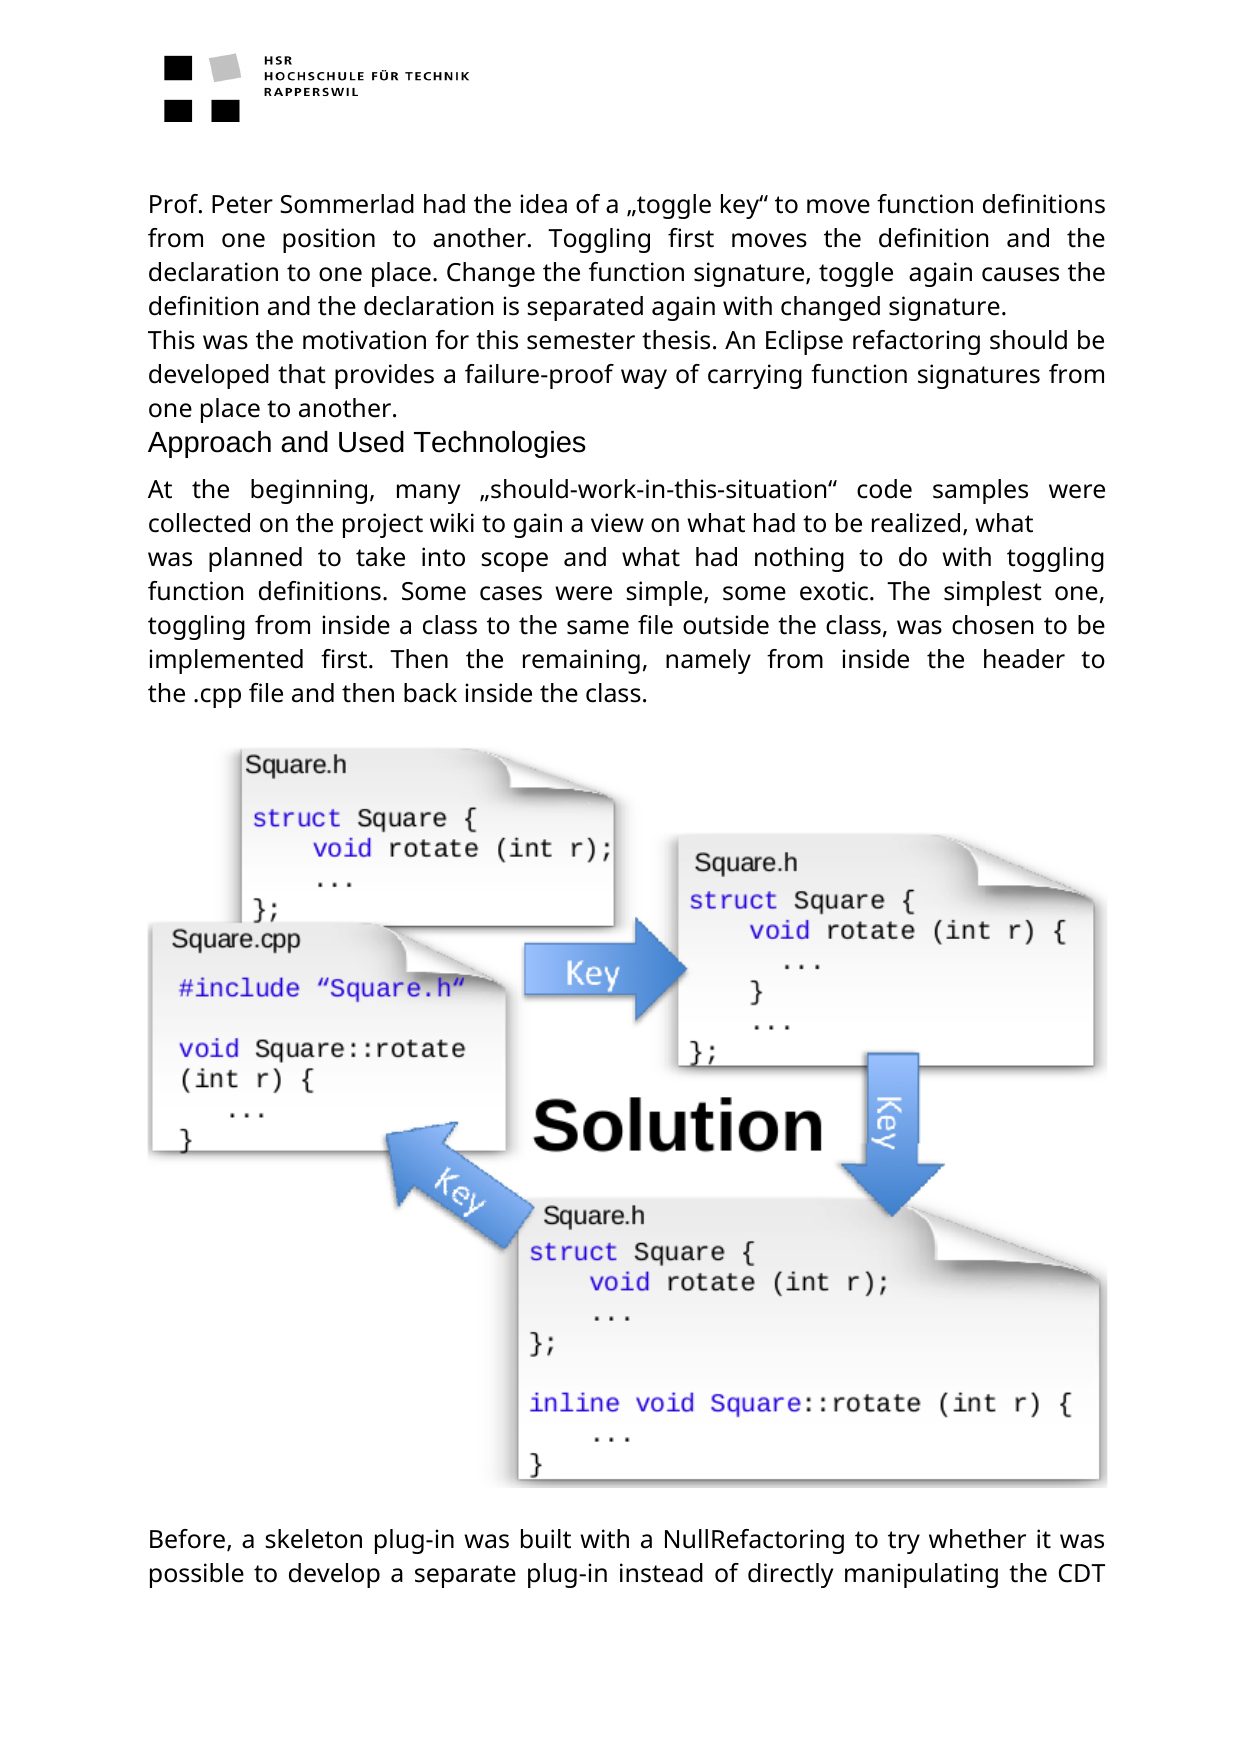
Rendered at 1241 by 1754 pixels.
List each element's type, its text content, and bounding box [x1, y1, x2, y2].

picture [164, 53, 476, 122]
text was planned to take into scope and what had nothing to do with toggling function definitions. Some cases were simple, some exotic. The simplest one, toggling from inside a class to the same file outside the class, was chosen to be implemented first. Then the remaining, namely from inside the header to the .cpp file and then back inside the class. [148, 539, 1107, 710]
subtitle Approach and Used Technologies [148, 425, 1107, 459]
text This was the motivation for this semester thesis. An Eclipse refactoring should be developed that provides a failure-proof way of carrying function signatures from one place to another. [148, 323, 1107, 425]
picture [147, 743, 1108, 1488]
text At the beginning, many „should-work-in-this-situation“ code samples were collected on the project wiki to gain a view on what had to be realized, what [148, 471, 1107, 539]
text Prof. Peter Sommerlad had the idea of a „toggle key“ to move function definitions from one position to another. Toggling first moves the definition and the declaration to one place. Change the function signature, toggle again causes the definition and the declaration is separated again with changed signature. [148, 187, 1107, 323]
text Before, a skeleton plug-in was built with a NullRefactoring to try whether it was possible to develop a separate plug-in instead of directly manipulating the CDT [148, 1522, 1107, 1590]
